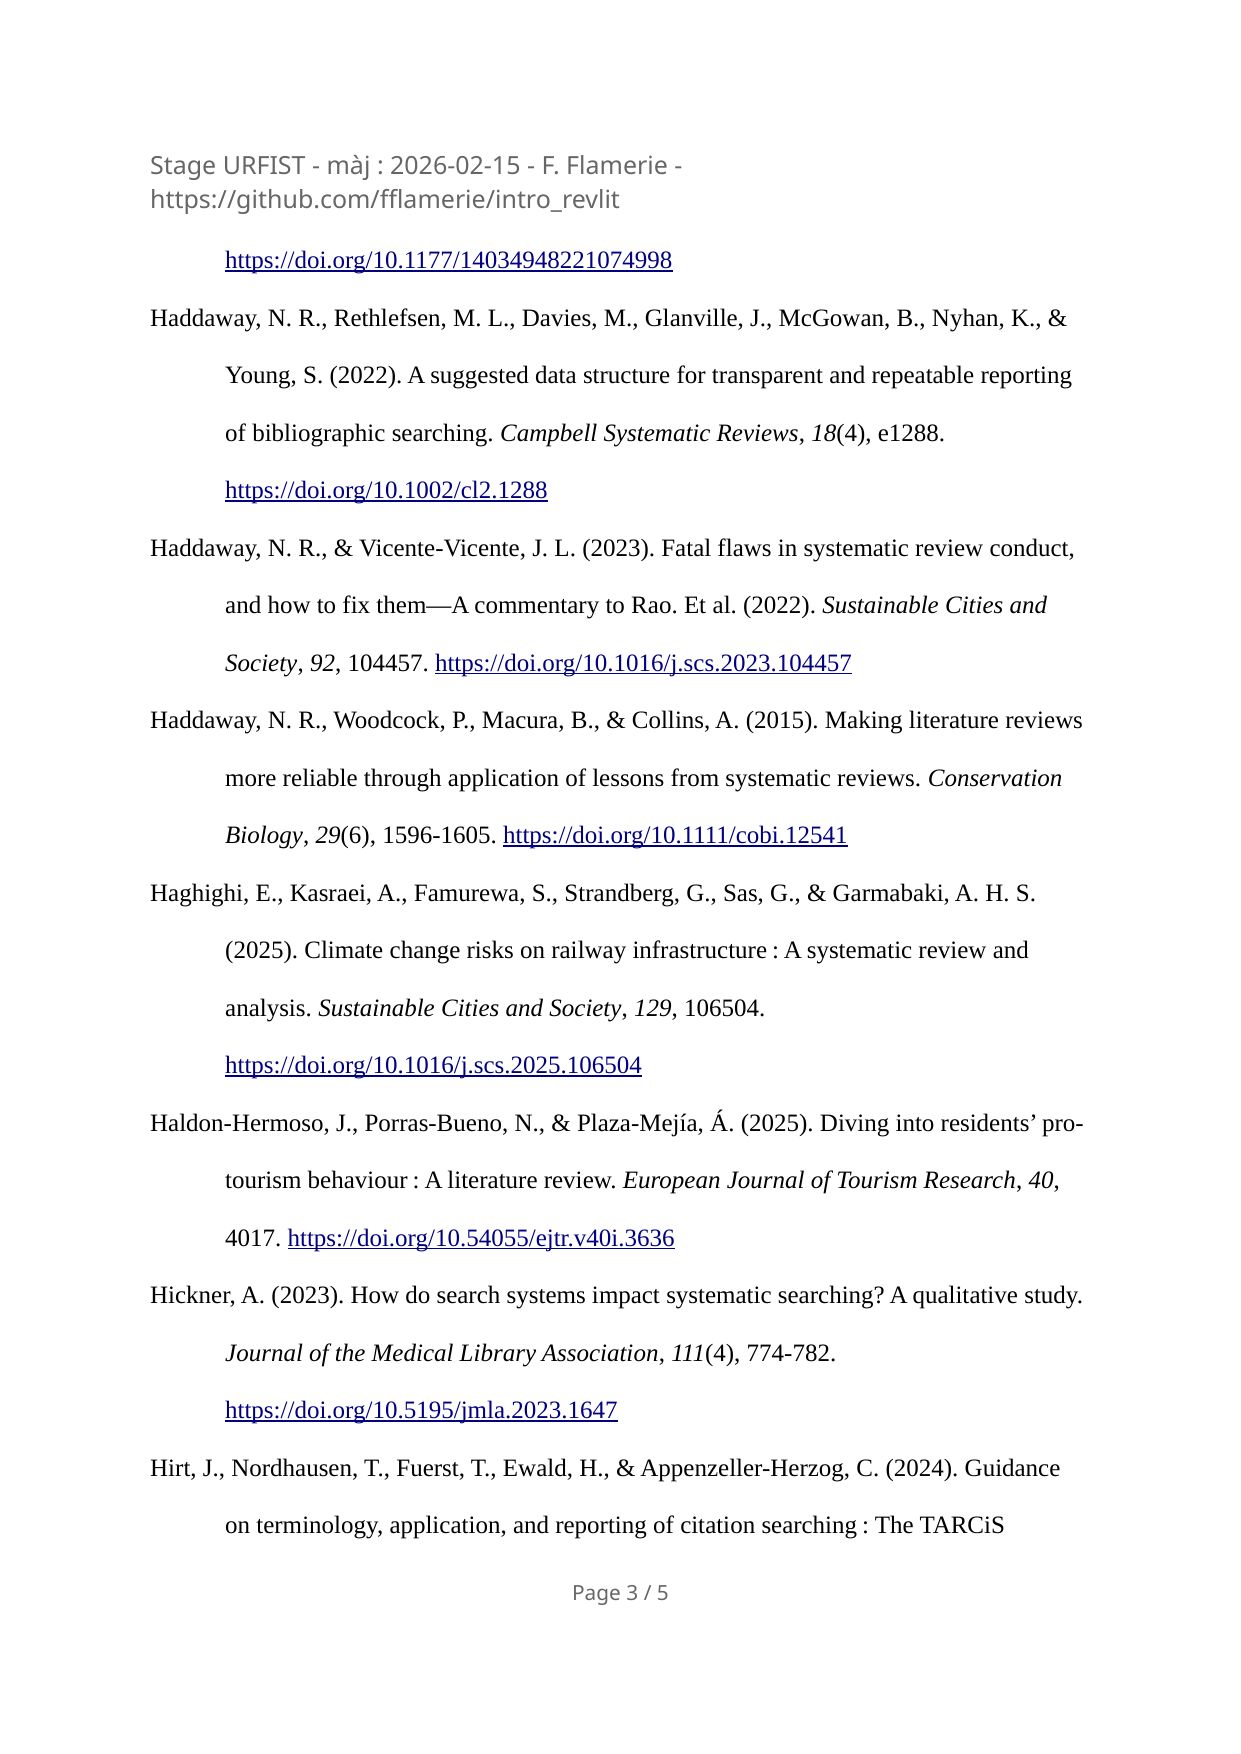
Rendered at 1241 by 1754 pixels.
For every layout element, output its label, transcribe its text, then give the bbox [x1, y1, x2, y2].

text https://doi.org/10.1177/14034948221074998 [150, 245, 1090, 274]
text Haddaway, N. R., Rethlefsen, M. L., Davies, M., Glanville, J., McGowan, B., Nyhan, K., & Young, S. (2022). A suggested data structure for transparent and repeatable reporting of bibliographic searching. Campbell Systematic Reviews, 18(4), e1288. https://doi.org/10.1002/cl2.1288 [150, 303, 1090, 504]
text Haldon-Hermoso, J., Porras-Bueno, N., & Plaza-Mejía, Á. (2025). Diving into residents’ pro-tourism behaviour : A literature review. European Journal of Tourism Research, 40, 4017. https://doi.org/10.54055/ejtr.v40i.3636 [150, 1108, 1090, 1251]
text Haghighi, E., Kasraei, A., Famurewa, S., Strandberg, G., Sas, G., & Garmabaki, A. H. S. (2025). Climate change risks on railway infrastructure : A systematic review and analysis. Sustainable Cities and Society, 129, 106504. https://doi.org/10.1016/j.scs.2025.106504 [150, 878, 1090, 1079]
text Hirt, J., Nordhausen, T., Fuerst, T., Ewald, H., & Appenzeller-Herzog, C. (2024). Guidance on terminology, application, and reporting of citation searching : The TARCiS [150, 1453, 1090, 1539]
text Haddaway, N. R., & Vicente-Vicente, J. L. (2023). Fatal flaws in systematic review conduct, and how to fix them—A commentary to Rao. Et al. (2022). Sustainable Cities and Society, 92, 104457. https://doi.org/10.1016/j.scs.2023.104457 [150, 533, 1090, 676]
text Hickner, A. (2023). How do search systems impact systematic searching? A qualitative study. Journal of the Medical Library Association, 111(4), 774‑782. https://doi.org/10.5195/jmla.2023.1647 [150, 1280, 1090, 1424]
text Haddaway, N. R., Woodcock, P., Macura, B., & Collins, A. (2015). Making literature reviews more reliable through application of lessons from systematic reviews. Conservation Biology, 29(6), 1596‑1605. https://doi.org/10.1111/cobi.12541 [150, 705, 1090, 849]
